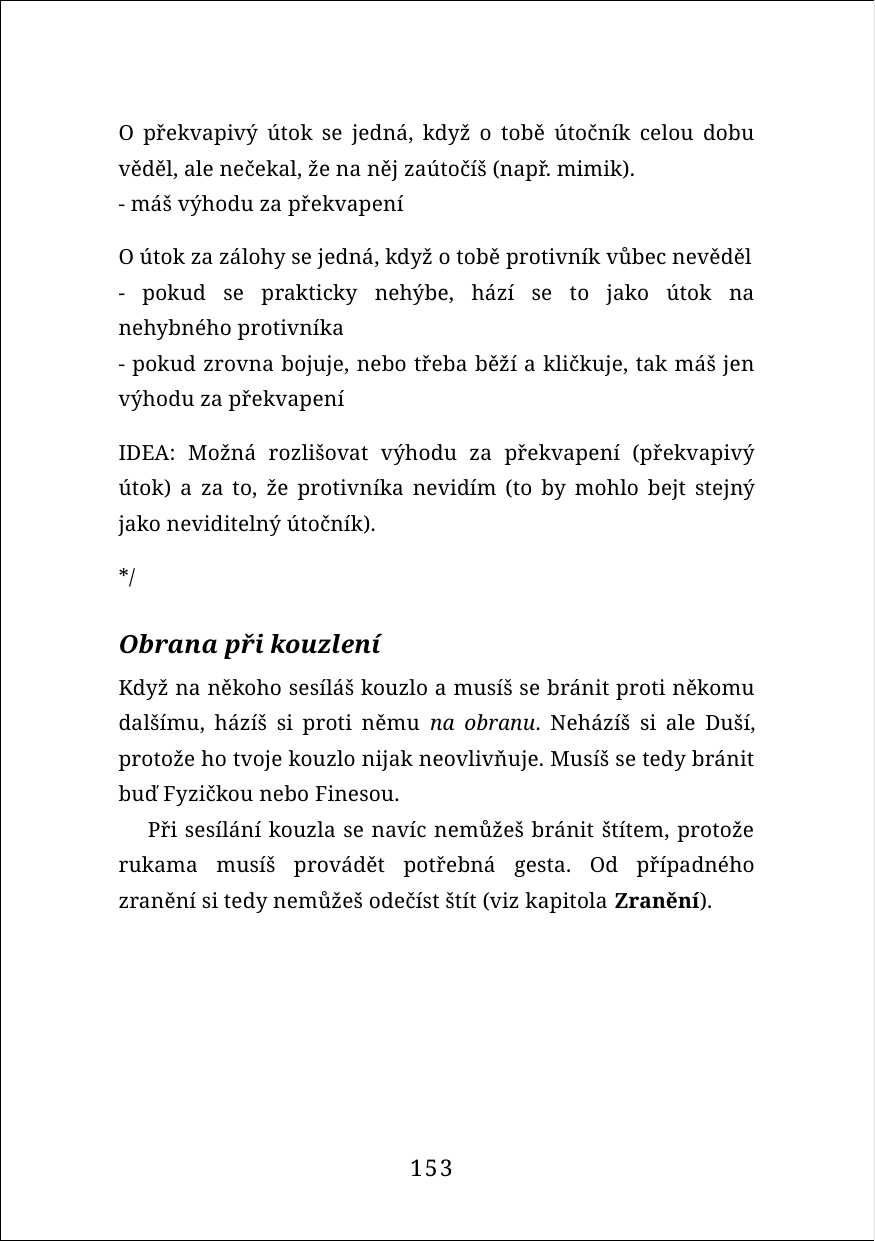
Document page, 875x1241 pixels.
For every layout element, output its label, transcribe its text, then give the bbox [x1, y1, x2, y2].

text */ [118, 562, 756, 591]
text O překvapivý útok se jedná, když o tobě útočník celou dobu věděl, ale nečekal, že na něj zaútočíš (např. mimik). - máš výhodu za překvapení [118, 118, 756, 218]
text Když na někoho sesíláš kouzlo a musíš se bránit proti někomu dalšímu, házíš si proti němu na obranu. Neházíš si ale Duší, protože ho tvoje kouzlo nijak neovlivňuje. Musíš se tedy bránit buď Fyzičkou nebo Finesou. Při sesílání kouzla se navíc nemůžeš bránit štítem, protože rukama musíš provádět potřebná gesta. Od případného zranění si tedy nemůžeš odečíst štít (viz kapitola Zranění). [118, 673, 756, 914]
subtitle Obrana při kouzlení [118, 627, 756, 661]
text O útok za zálohy se jedná, když o tobě protivník vůbec nevěděl - pokud se prakticky nehýbe, hází se to jako útok na nehybného protivníka - pokud zrovna bojuje, nebo třeba běží a kličkuje, tak máš jen výhodu za překvapení [118, 242, 756, 413]
text IDEA: Možná rozlišovat výhodu za překvapení (překvapivý útok) a za to, že protivníka nevidím (to by mohlo bejt stejný jako neviditelný útočník). [118, 438, 756, 537]
